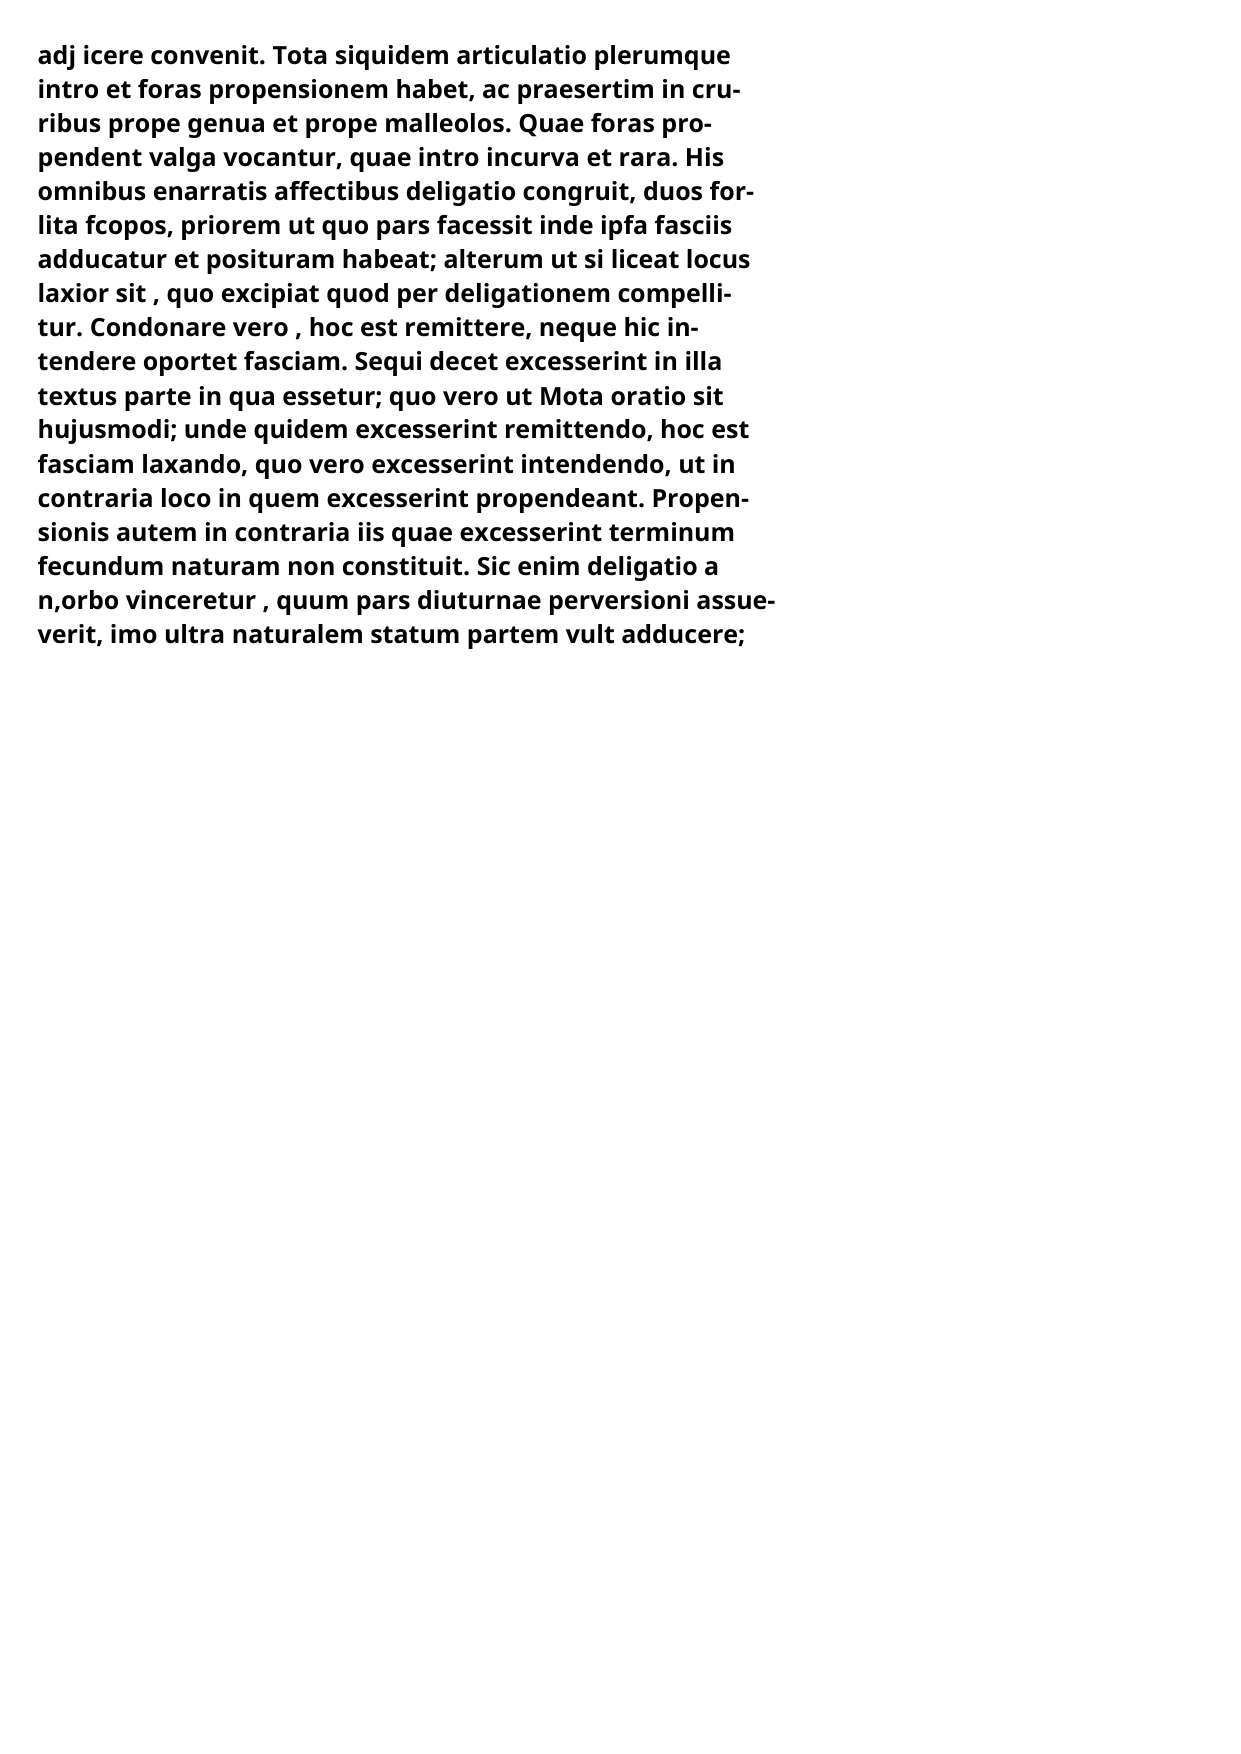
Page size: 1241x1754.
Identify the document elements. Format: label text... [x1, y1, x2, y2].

text adj icere convenit. Tota siquidem articulatio plerumque intro et foras propensionem habet, ac praesertim in cru- ribus prope genua et prope malleolos. Quae foras pro- pendent valga vocantur, quae intro incurva et rara. His omnibus enarratis affectibus deligatio congruit, duos for- lita fcopos, priorem ut quo pars facessit inde ipfa fasciis adducatur et posituram habeat; alterum ut si liceat locus laxior sit , quo excipiat quod per deligationem compelli- tur. Condonare vero , hoc est remittere, neque hic in- tendere oportet fasciam. Sequi decet excesserint in illa textus parte in qua essetur; quo vero ut Mota oratio sit hujusmodi; unde quidem excesserint remittendo, hoc est fasciam laxando, quo vero excesserint intendendo, ut in contraria loco in quem excesserint propendeant. Propen- sionis autem in contraria iis quae excesserint terminum fecundum naturam non constituit. Sic enim deligatio a n,orbo vinceretur , quum pars diuturnae perversioni assue- verit, imo ultra naturalem statum partem vult adducere; [37, 37, 1203, 651]
